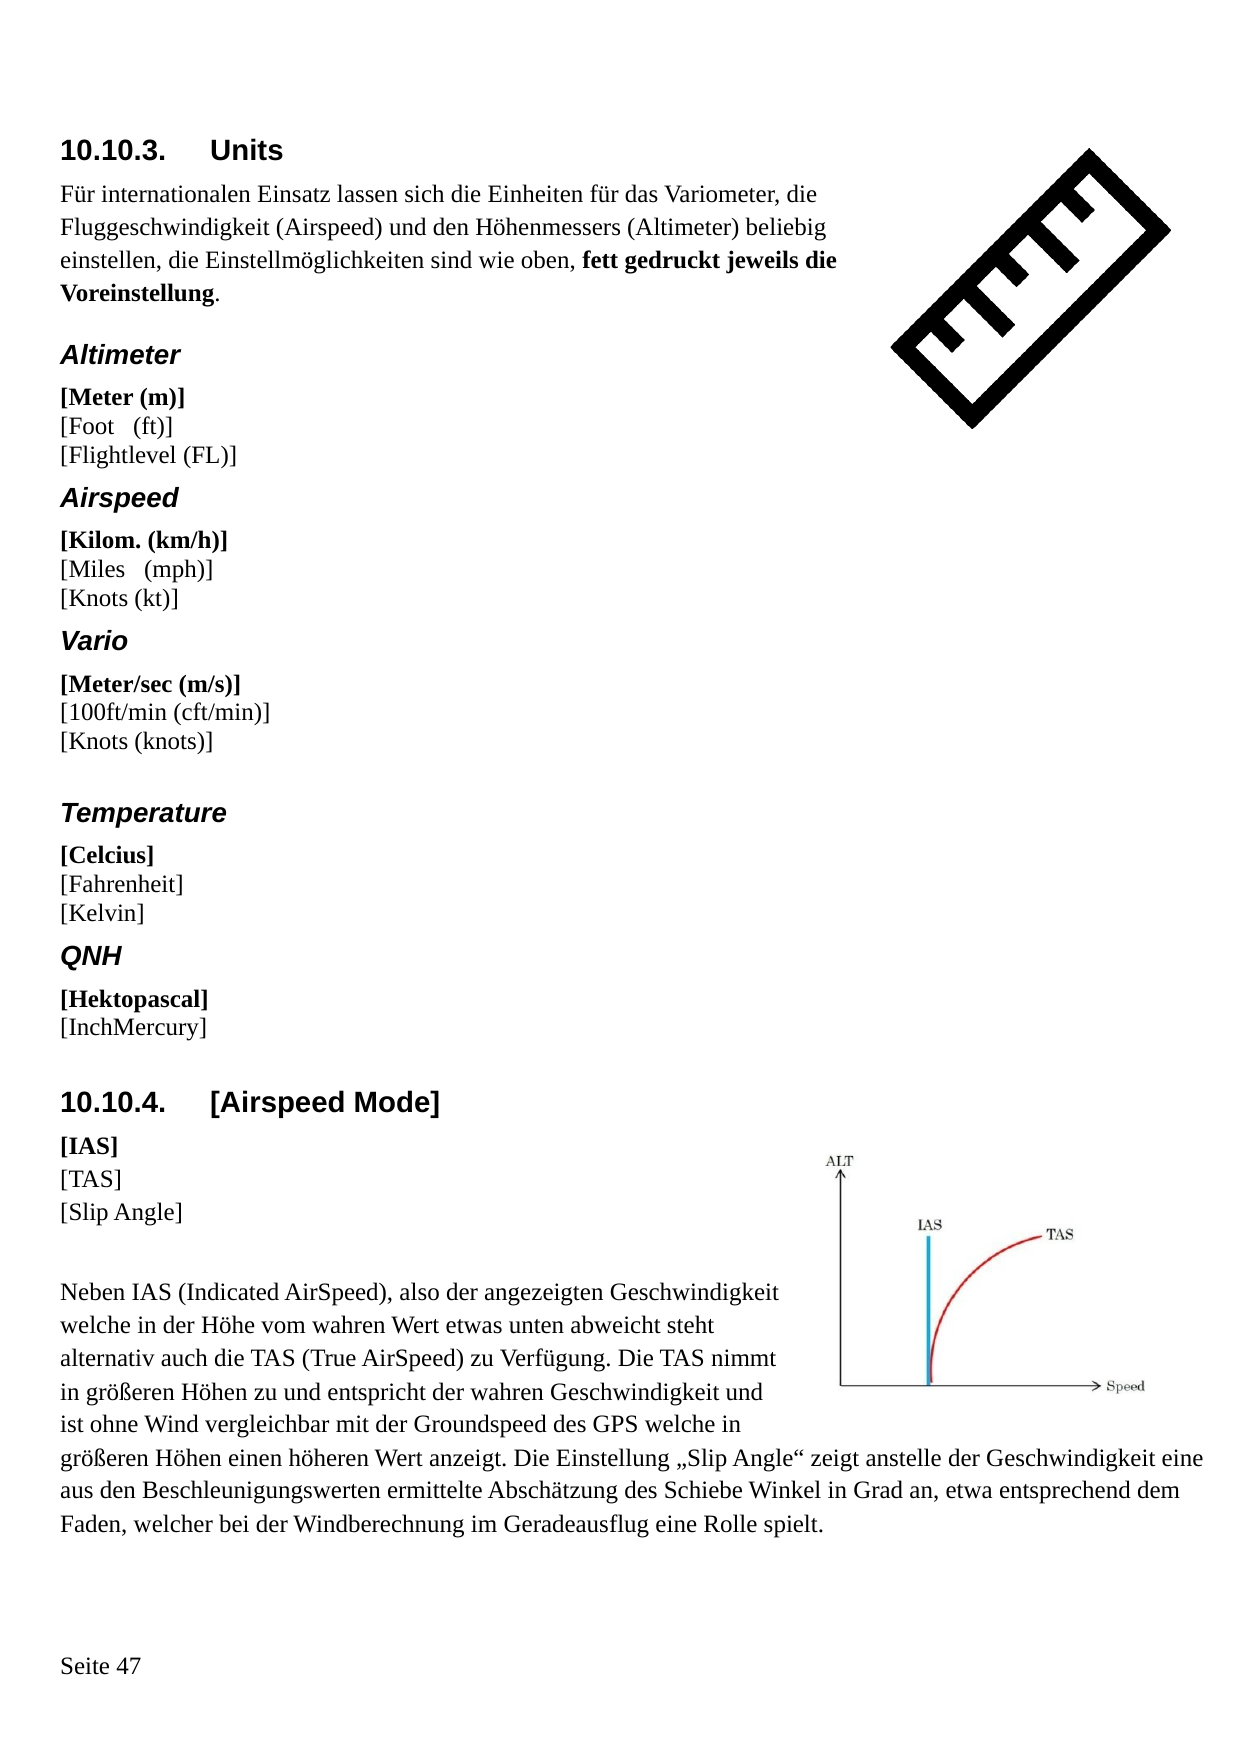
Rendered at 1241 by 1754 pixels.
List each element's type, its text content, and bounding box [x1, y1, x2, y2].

text [Kelvin] [60, 898, 1207, 927]
subtitle [1171, 338, 1207, 370]
text [Fahrenheit] [60, 869, 1207, 898]
text Neben IAS (Indicated AirSpeed), also der angezeigten Geschwindigkeit welche in der Höhe vom wahren Wert etwas unten abweicht steht alternativ auch die TAS (True AirSpeed) zu Verfügung. Die TAS nimmt in größeren Höhen zu und entspricht der wahren Geschwindigkeit und ist ohne Wind vergleichbar mit der Groundspeed des GPS welche in größeren Höhen einen höheren Wert anzeigt. Die Einstellung „Slip Angle“ zeigt anstelle der Geschwindigkeit eine aus den Beschleunigungswerten ermittelte Abschätzung des Schiebe Winkel in Grad an, etwa entsprechend dem Faden, welcher bei der Windberechnung im Geradeausflug eine Rolle spielt. [60, 1277, 1207, 1537]
text Für internationalen Einsatz lassen sich die Einheiten für das Variometer, die Fluggeschwindigkeit (Airspeed) und den Höhenmessers (Altimeter) beliebig einstellen, die Einstellmöglichkeiten sind wie oben, fett gedruckt jeweils die Voreinstellung. [60, 179, 890, 307]
text [Kilom. (km/h)] [60, 526, 1207, 554]
text [Knots (kt)] [60, 583, 1207, 612]
picture [825, 1154, 1145, 1394]
text [1145, 1197, 1207, 1226]
text [Foot (ft)] [60, 411, 1207, 440]
text [100ft/min (cft/min)] [60, 697, 1207, 726]
text [IAS] [60, 1131, 1207, 1159]
subtitle Temperature [60, 796, 1207, 828]
text [InchMercury] [60, 1012, 1207, 1041]
text [1145, 1164, 1207, 1193]
picture [890, 148, 1171, 429]
text [Meter/sec (m/s)] [60, 669, 1207, 697]
text [Flightlevel (FL)] [60, 440, 1207, 469]
subtitle Airspeed [60, 481, 1207, 513]
subtitle Vario [60, 624, 1207, 656]
subtitle Units [60, 133, 1207, 166]
text [Slip Angle] [60, 1197, 825, 1226]
subtitle QNH [60, 939, 1207, 971]
text [Hektopascal] [60, 984, 1207, 1012]
text [Miles (mph)] [60, 554, 1207, 583]
text [Celcius] [60, 841, 1207, 869]
subtitle Altimeter [60, 338, 890, 370]
text [Meter (m)] [60, 382, 890, 411]
text [Knots (knots)] [60, 726, 1207, 755]
subtitle [Airspeed Mode] [60, 1084, 1207, 1118]
text [TAS] [60, 1164, 825, 1193]
text [1171, 382, 1207, 411]
